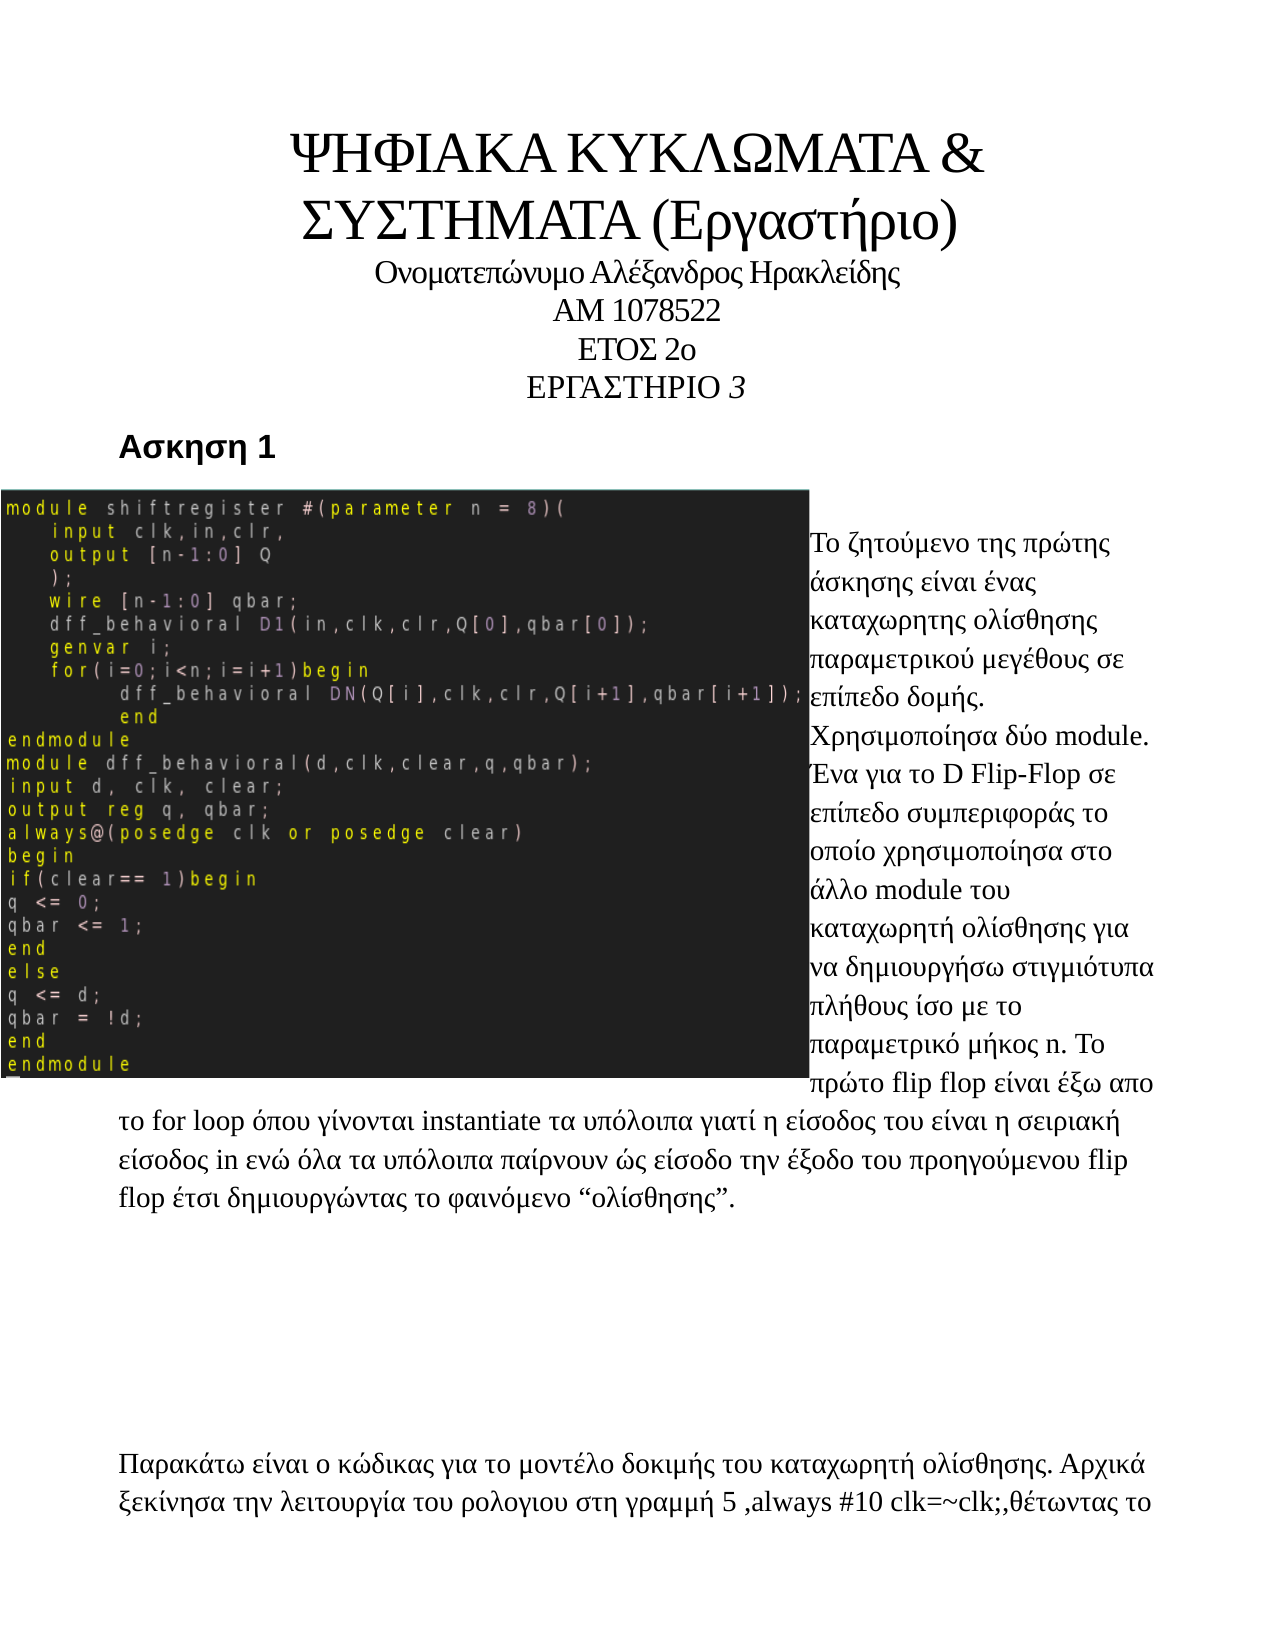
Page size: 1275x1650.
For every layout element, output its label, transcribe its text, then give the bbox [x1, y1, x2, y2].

text Παρακάτω είναι ο κώδικας για το μοντέλο δοκιμής του καταχωρητή ολίσθησης. Αρχικά ξεκίνησα την λειτουργία του ρολογιου στη γραμμή 5 ,always #10 clk=~clk;,θέτωντας το [118, 1446, 1157, 1518]
title Ονοματεπώνυμο Αλέξανδρος Ηρακλείδης [118, 252, 1157, 291]
title ΨΗΦΙΑΚΑ ΚΥΚΛΩΜΑΤΑ & ΣΥΣΤΗΜΑΤΑ (Εργαστήριο) [118, 118, 1157, 252]
title ΑΜ 1078522 [118, 291, 1157, 329]
text Το ζητούμενο της πρώτης άσκησης είναι ένας καταχωρητης ολίσθησης παραμετρικού μεγέθους σε επίπεδο δομής. Χρησιμοποίησα δύο module. Ένα για το D Flip-Flop σε επίπεδο συμπεριφοράς το οποίο χρησιμοποίησα στο άλλο module του καταχωρητή ολίσθησης για να δημιουργήσω στιγμιότυπα πλήθους ίσο με το παραμετρικό μήκος n. Το πρώτο flip flop είναι έξω απο το for loop όπου γίνονται instantiate τα υπόλοιπα γιατί η είσοδος του είναι η σειριακή είσοδος in ενώ όλα τα υπόλοιπα παίρνουν ώς είσοδο την έξοδο του προηγούμενου flip flop έτσι δημιουργώντας το φαινόμενο “ολίσθησης”. [118, 525, 1157, 1214]
text ΕΡΓΑΣΤΗΡΙΟ 3 [118, 367, 1157, 406]
subtitle Ασκηση 1 [118, 426, 1157, 465]
title ΕΤΟΣ 2o [118, 329, 1157, 367]
